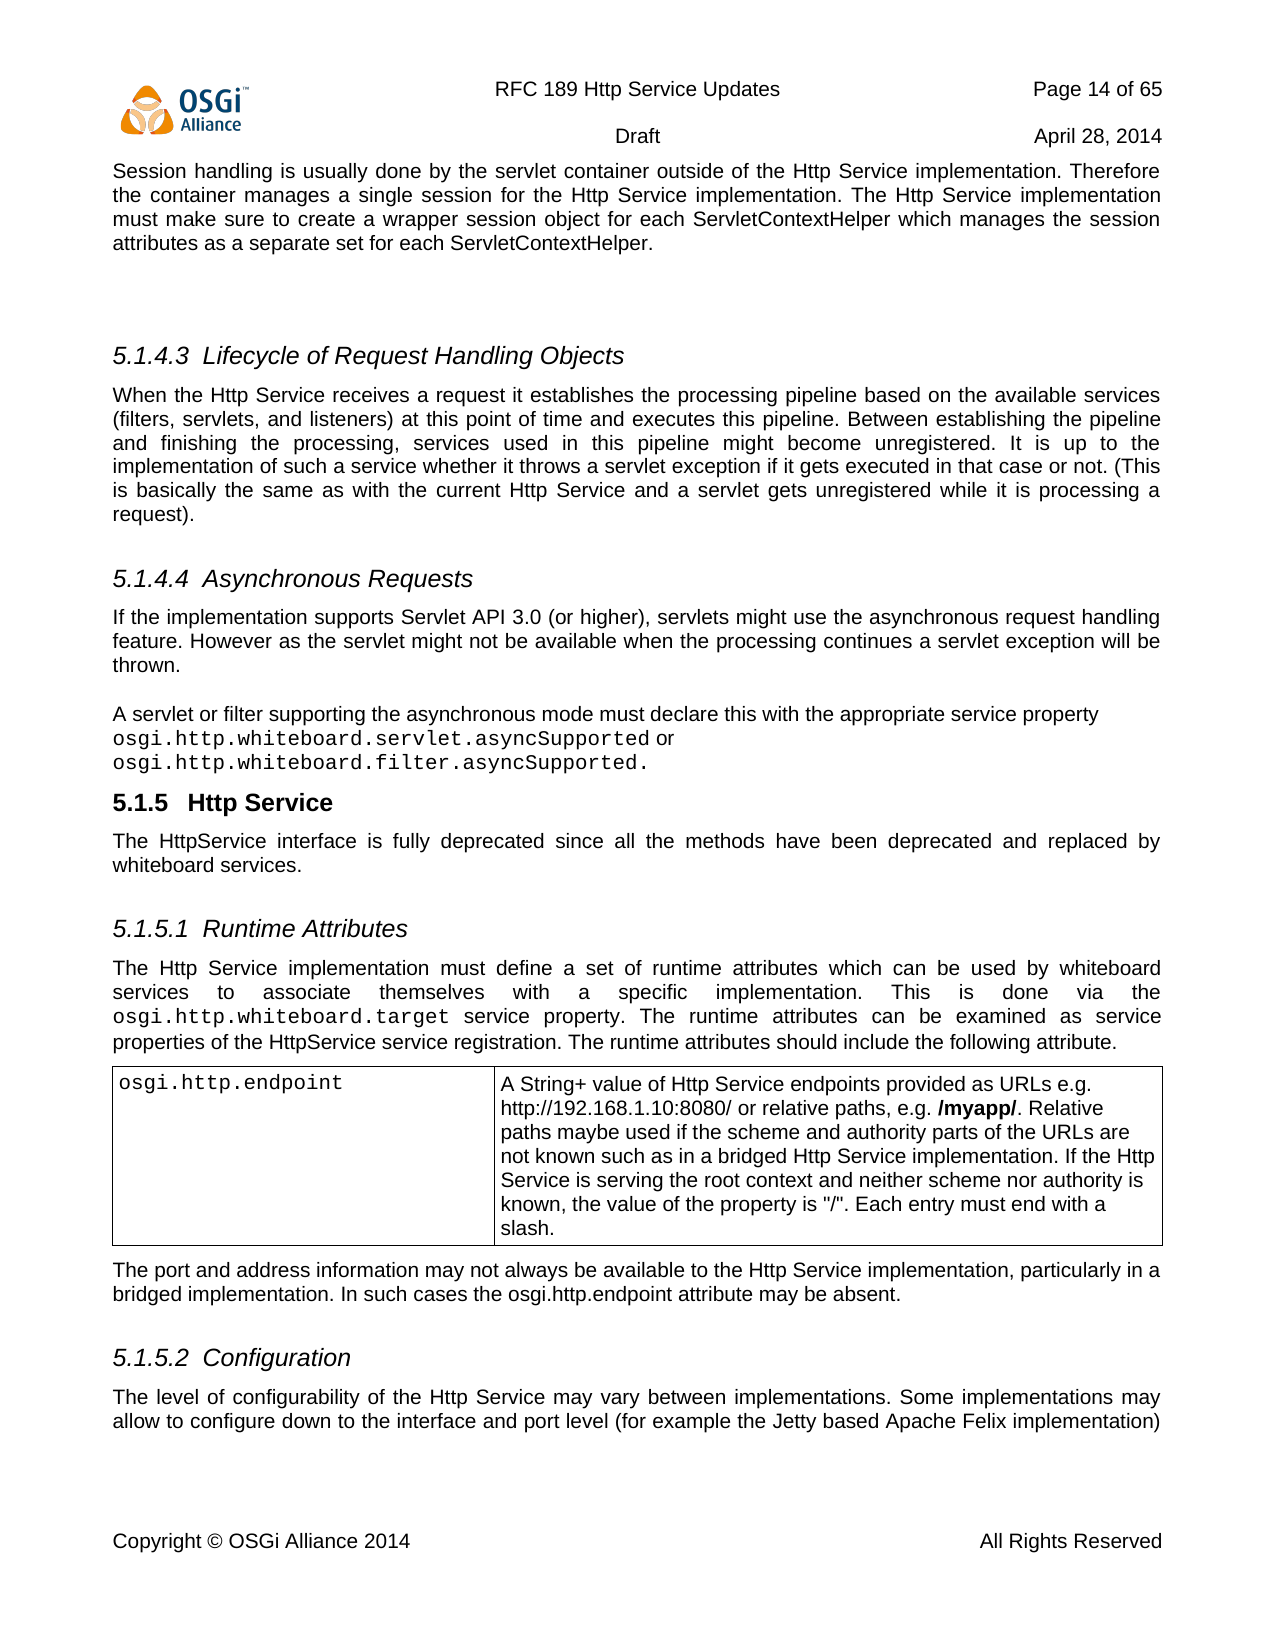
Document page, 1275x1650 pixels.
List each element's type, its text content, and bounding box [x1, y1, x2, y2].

text When the Http Service receives a request it establishes the processing pipeline based on the available services (filters, servlets, and listeners) at this point of time and executes this pipeline. Between establishing the pipeline and finishing the processing, services used in this pipeline might become unregistered. It is up to the implementation of such a service whether it throws a servlet exception if it gets executed in that case or not. (This is basically the same as with the current Http Service and a servlet gets unregistered while it is processing a request). [112, 382, 1162, 526]
subtitle Http Service [112, 788, 1162, 817]
text The level of configurability of the Http Service may vary between implementations. Some implementations may allow to configure down to the interface and port level (for example the Jetty based Apache Felix implementation) [112, 1384, 1162, 1432]
text The HttpService interface is fully deprecated since all the methods have been deprecated and replaced by whiteboard services. [112, 829, 1162, 877]
subtitle Lifecycle of Request Handling Objects [112, 341, 1162, 370]
subtitle Asynchronous Requests [112, 564, 1162, 592]
subtitle Runtime Attributes [112, 914, 1162, 943]
subtitle Configuration [112, 1343, 1162, 1372]
text The Http Service implementation must define a set of runtime attributes which can be used by whiteboard services to associate themselves with a specific implementation. This is done via the osgi.http.whiteboard.target service property. The runtime attributes can be examined as service properties of the HttpService service registration. The runtime attributes should include the following attribute. [112, 956, 1162, 1053]
text Session handling is usually done by the servlet container outside of the Http Service implementation. Therefore the container manages a single session for the Http Service implementation. The Http Service implementation must make sure to create a wrapper session object for each ServletContextHelper which manages the session attributes as a separate set for each ServletContextHelper. [112, 159, 1162, 255]
picture [113, 78, 257, 142]
table_header A String+ value of Http Service endpoints provided as URLs e.g. http://192.168.1.10:8080/ or relative paths, e.g. /myapp/. Relative paths maybe used if the scheme and authority parts of the URLs are not known such as in a bridged Http Service implementation. If the Http Service is serving the root context and neither scheme nor authority is known, the value of the property is "/". Each entry must end with a slash. [495, 1067, 1162, 1245]
text A servlet or filter supporting the asynchronous mode must declare this with the appropriate service property osgi.http.whiteboard.servlet.asyncSupported or osgi.http.whiteboard.filter.asyncSupported. [112, 702, 1162, 775]
text The port and address information may not always be available to the Http Service implementation, particularly in a bridged implementation. In such cases the osgi.http.endpoint attribute may be absent. [112, 1258, 1162, 1306]
table_header osgi.http.endpoint [113, 1067, 494, 1245]
text If the implementation supports Servlet API 3.0 (or higher), servlets might use the asynchronous request handling feature. However as the servlet might not be available when the processing continues a servlet exception will be thrown. [112, 605, 1162, 677]
